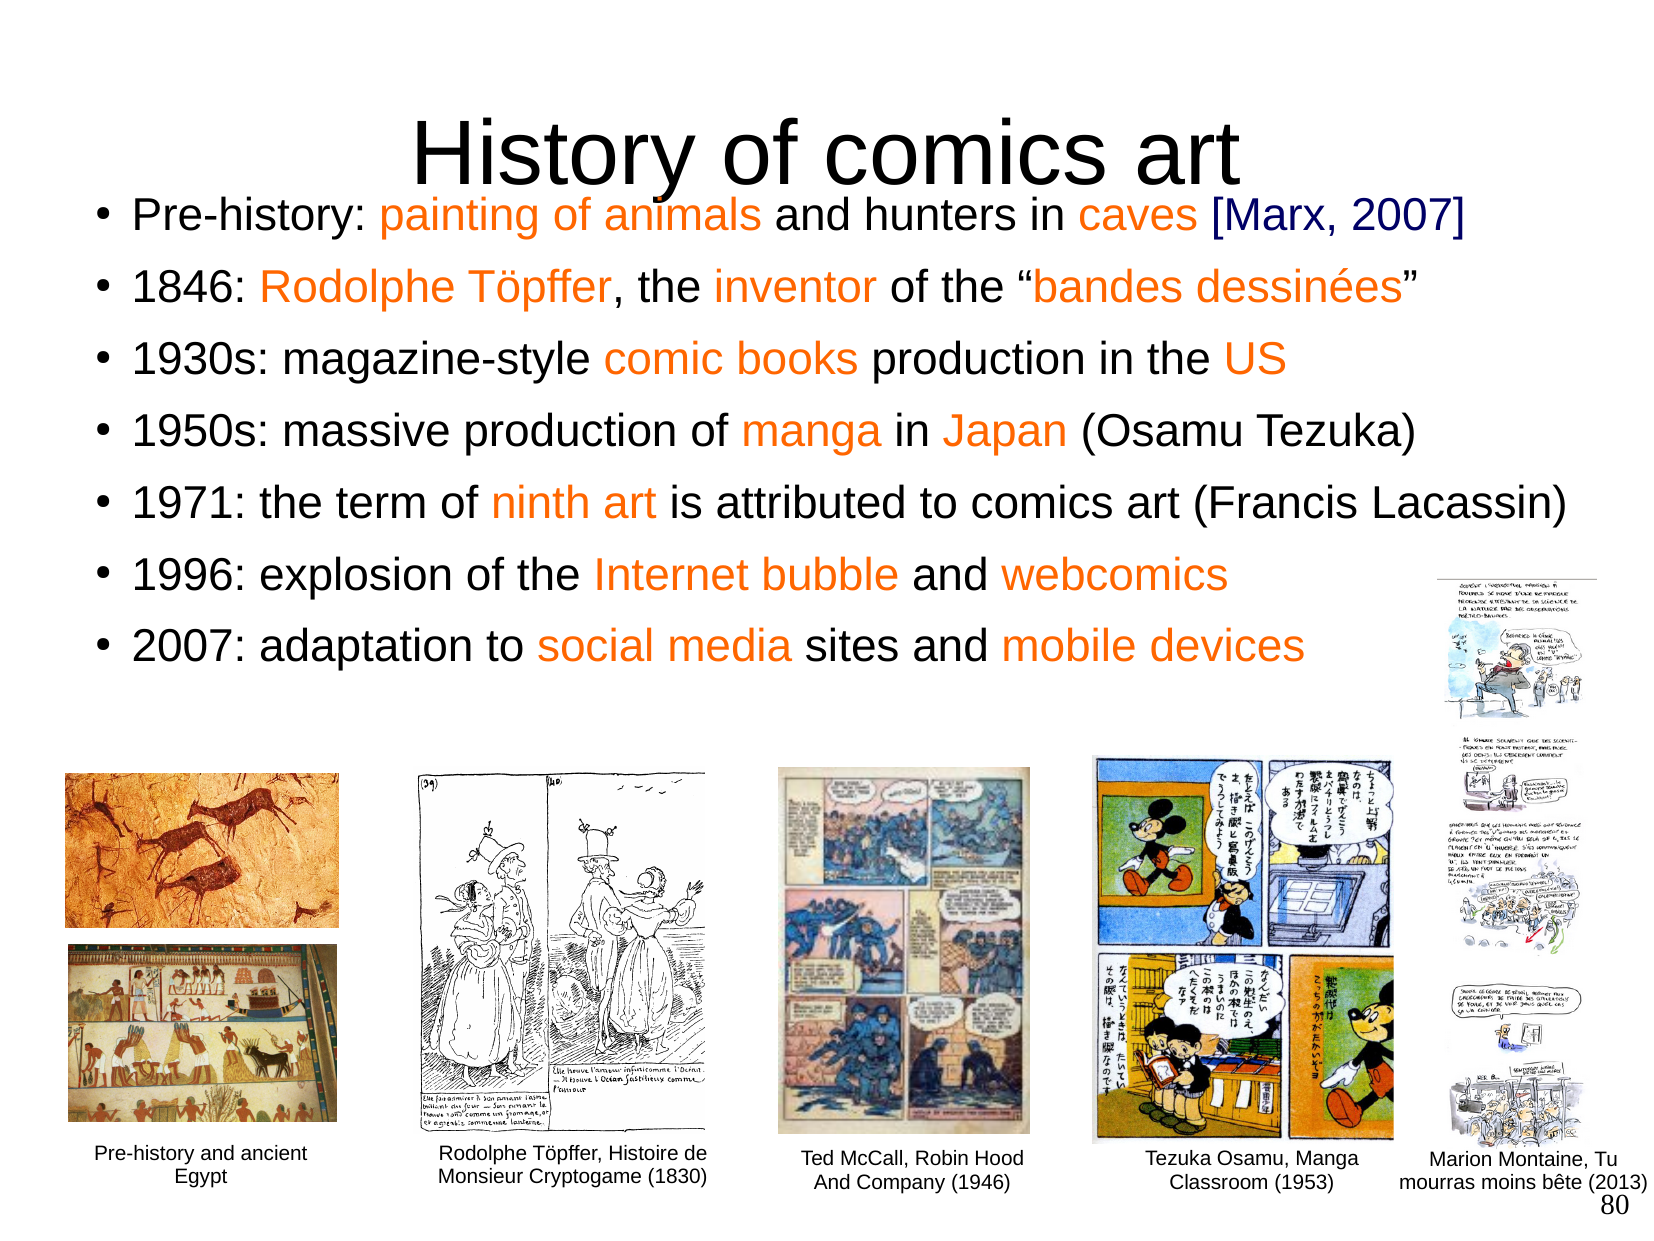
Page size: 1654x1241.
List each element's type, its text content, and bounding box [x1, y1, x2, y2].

picture [68, 944, 337, 1123]
text_box Rodolphe Töpffer, Histoire de Monsieur Cryptogame (1830) [419, 1133, 727, 1196]
picture [1092, 755, 1394, 1144]
text_box Marion Montaine, Tu mourras moins bête (2013) [1381, 1139, 1654, 1202]
title History of comics art [82, 49, 1571, 188]
list Pre-history: painting of animals and hunters in caves [Marx, 2007] 1846: Rodolphe Töpffer, the inventor of the “bandes dessinées” 1930s: magazine-style comic books production in the US 1950s: massive production of manga in Japan (Osamu Tezuka) 1971: the term of ninth art is attributed to comics art (Francis Lacassin) 1996: explosion of the Internet bubble and webcomics 2007: adaptation to social media sites and mobile devices [82, 188, 1571, 721]
text_box Ted McCall, Robin Hood And Company (1946) [785, 1139, 1040, 1202]
picture [1437, 578, 1597, 1139]
picture [65, 773, 339, 928]
picture [778, 767, 1030, 1134]
text_box Tezuka Osamu, Manga Classroom (1953) [1098, 1144, 1381, 1202]
picture [413, 766, 705, 1134]
text_box Pre-history and ancient Egypt [64, 1133, 337, 1196]
